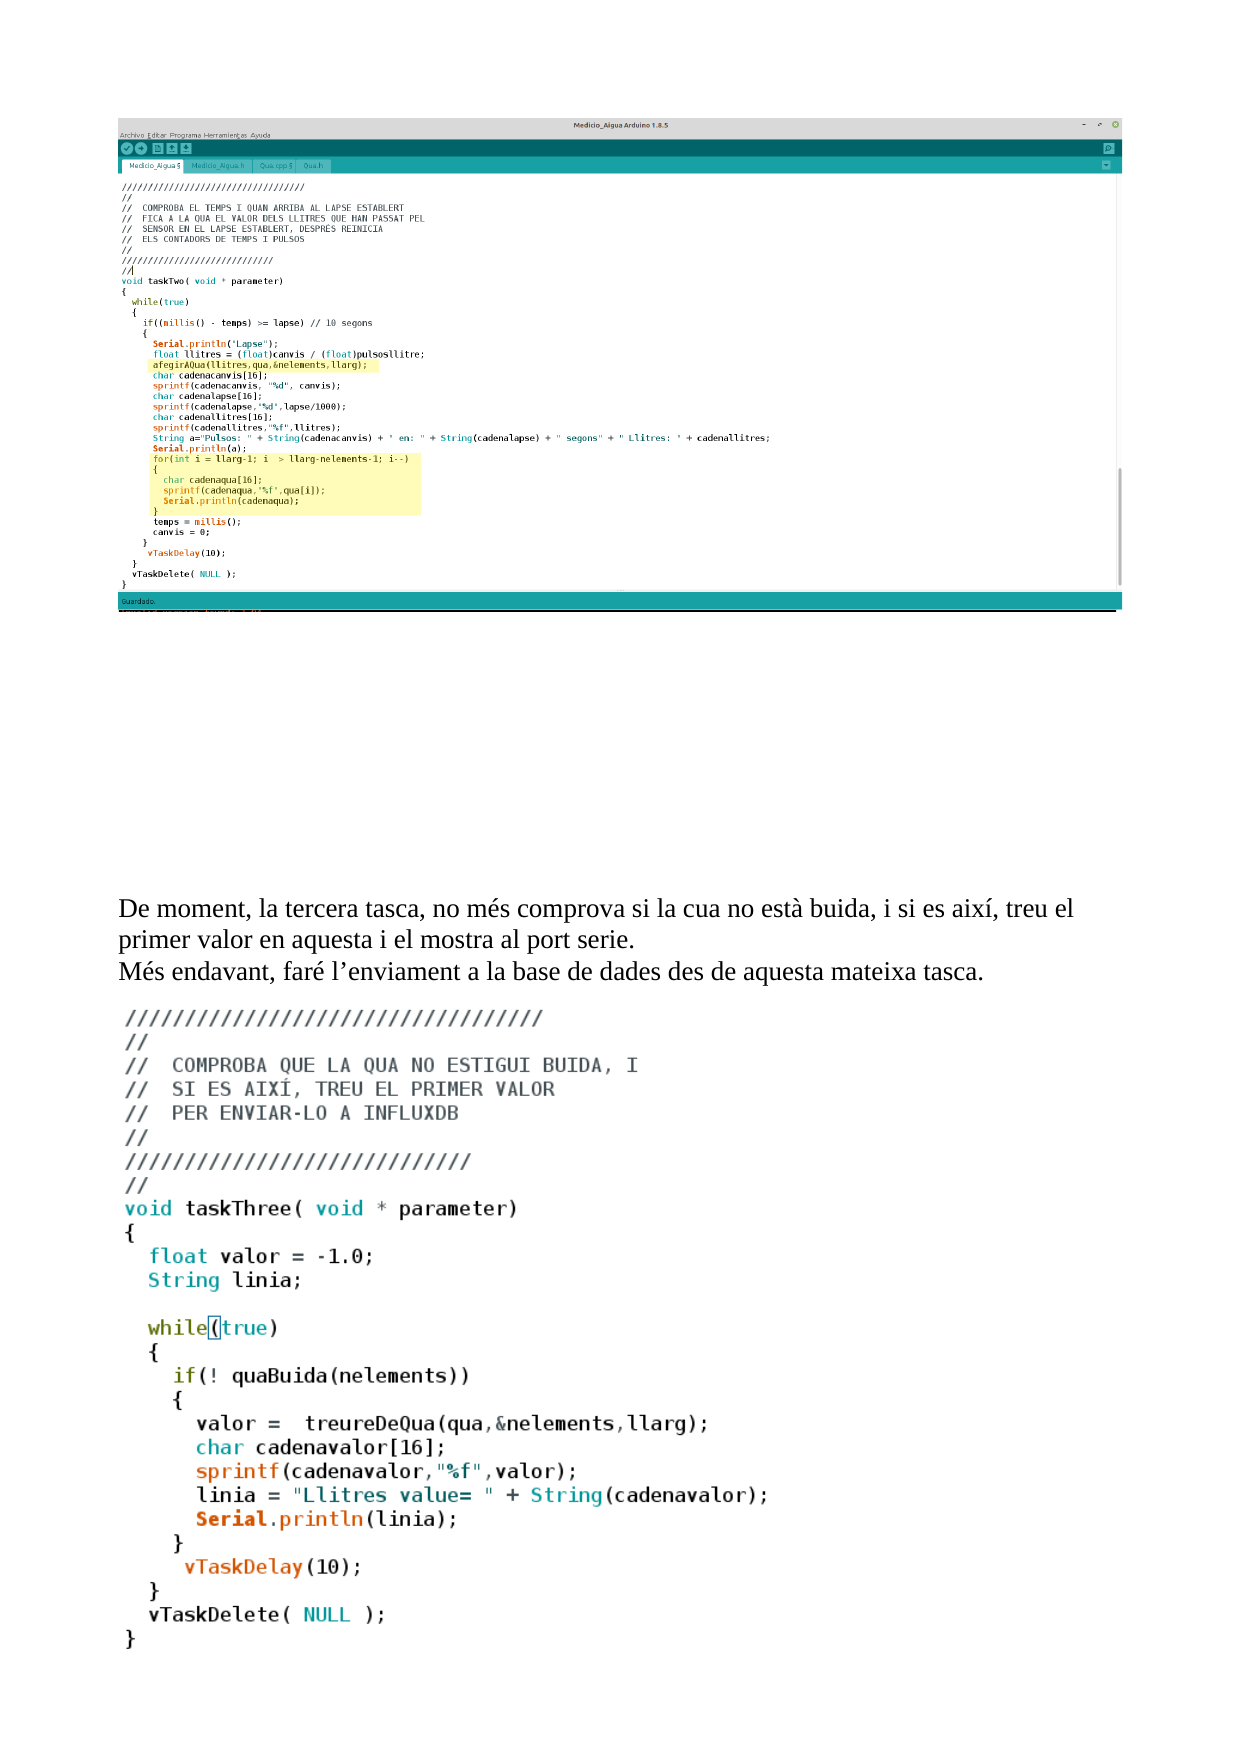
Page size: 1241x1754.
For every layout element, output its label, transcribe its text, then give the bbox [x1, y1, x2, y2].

text De moment, la tercera tasca, no més comprova si la cua no està buida, i si es així, treu el primer valor en aquesta i el mostra al port serie. [118, 892, 1122, 954]
text Més endavant, faré l’enviament a la base de dades des de aquesta mateixa tasca. [118, 954, 1122, 986]
picture [118, 118, 1123, 612]
picture [117, 1005, 886, 1655]
